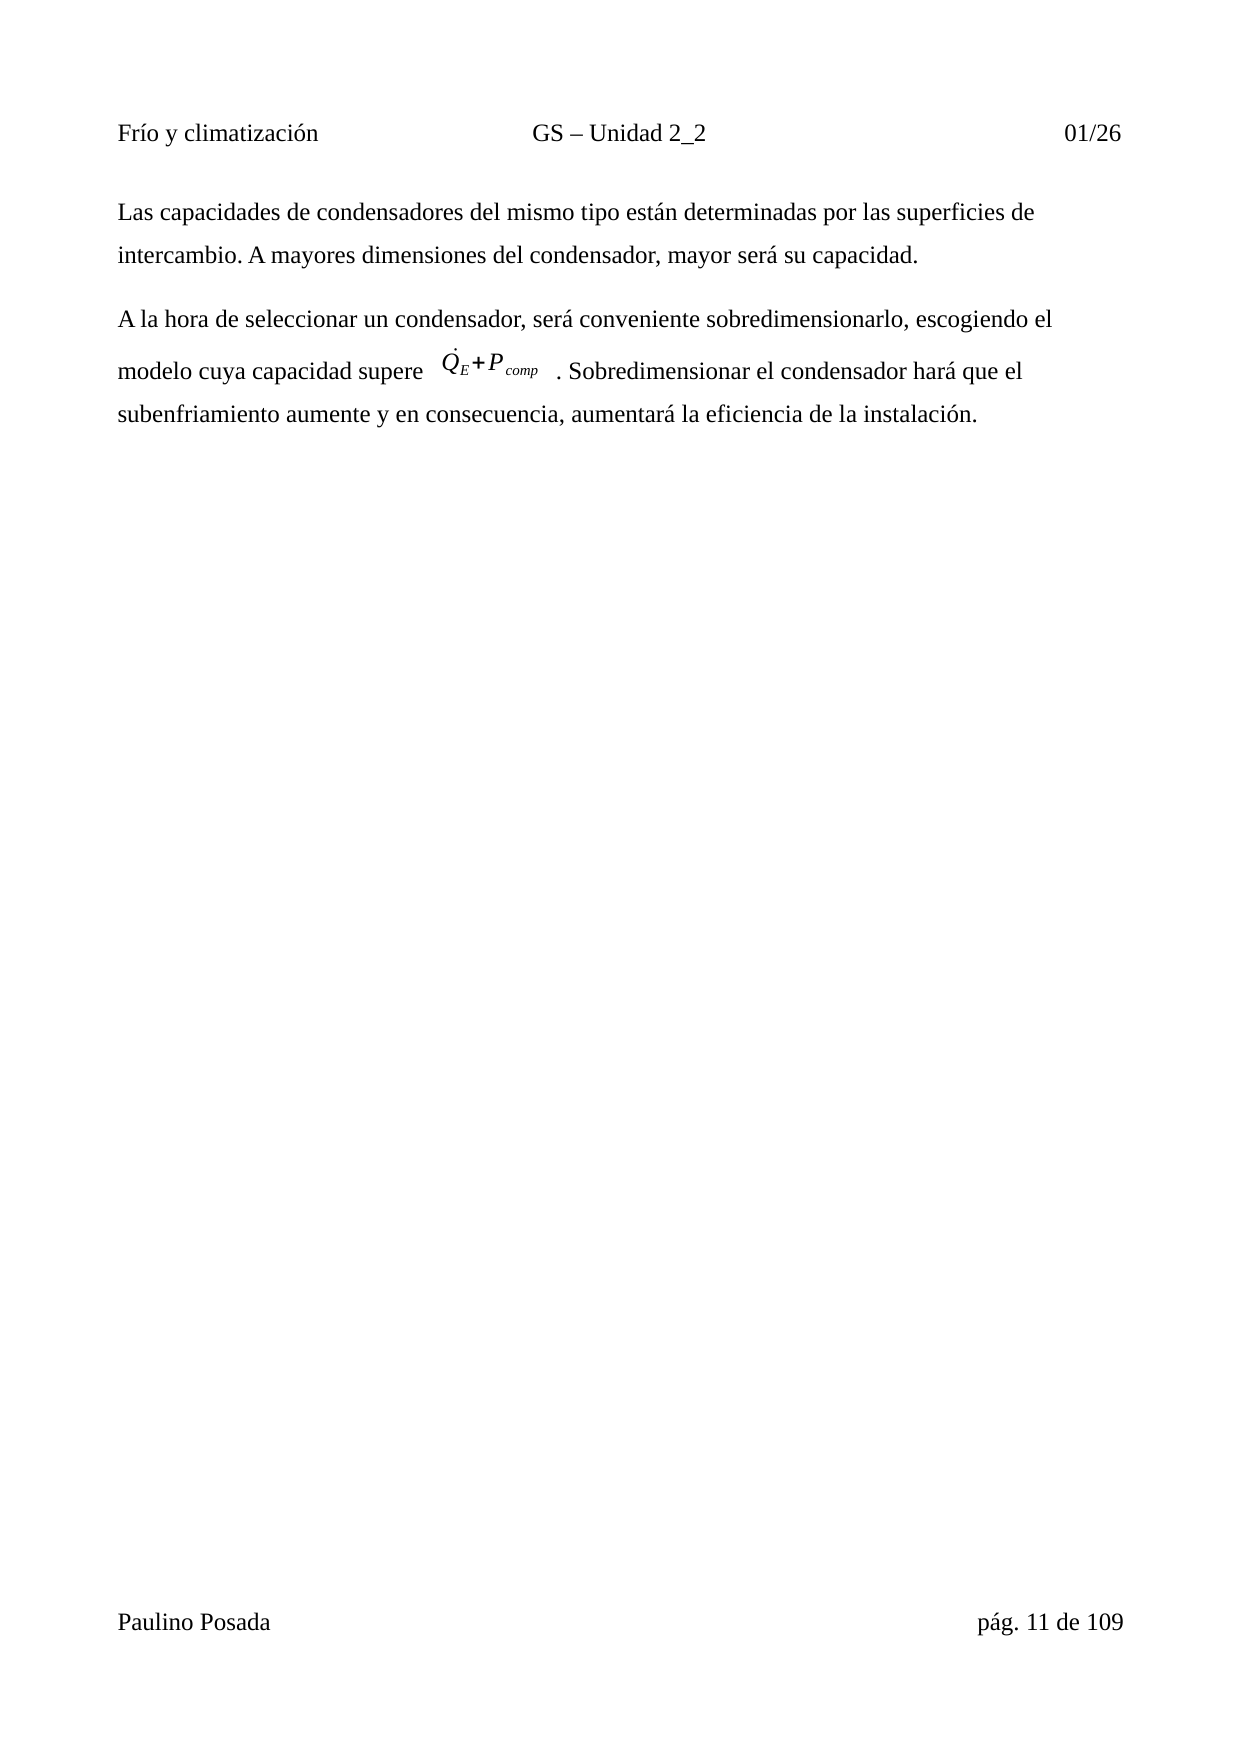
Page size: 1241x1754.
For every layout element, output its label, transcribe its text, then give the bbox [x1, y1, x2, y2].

text Las capacidades de condensadores del mismo tipo están determinadas por las superficies de intercambio. A mayores dimensiones del condensador, mayor será su capacidad. [117, 197, 1123, 269]
text A la hora de seleccionar un condensador, será conveniente sobredimensionarlo, escogiendo el modelo cuya capacidad supere. Sobredimensionar el condensador hará que el subenfriamiento aumente y en consecuencia, aumentará la eficiencia de la instalación. [117, 304, 1123, 428]
